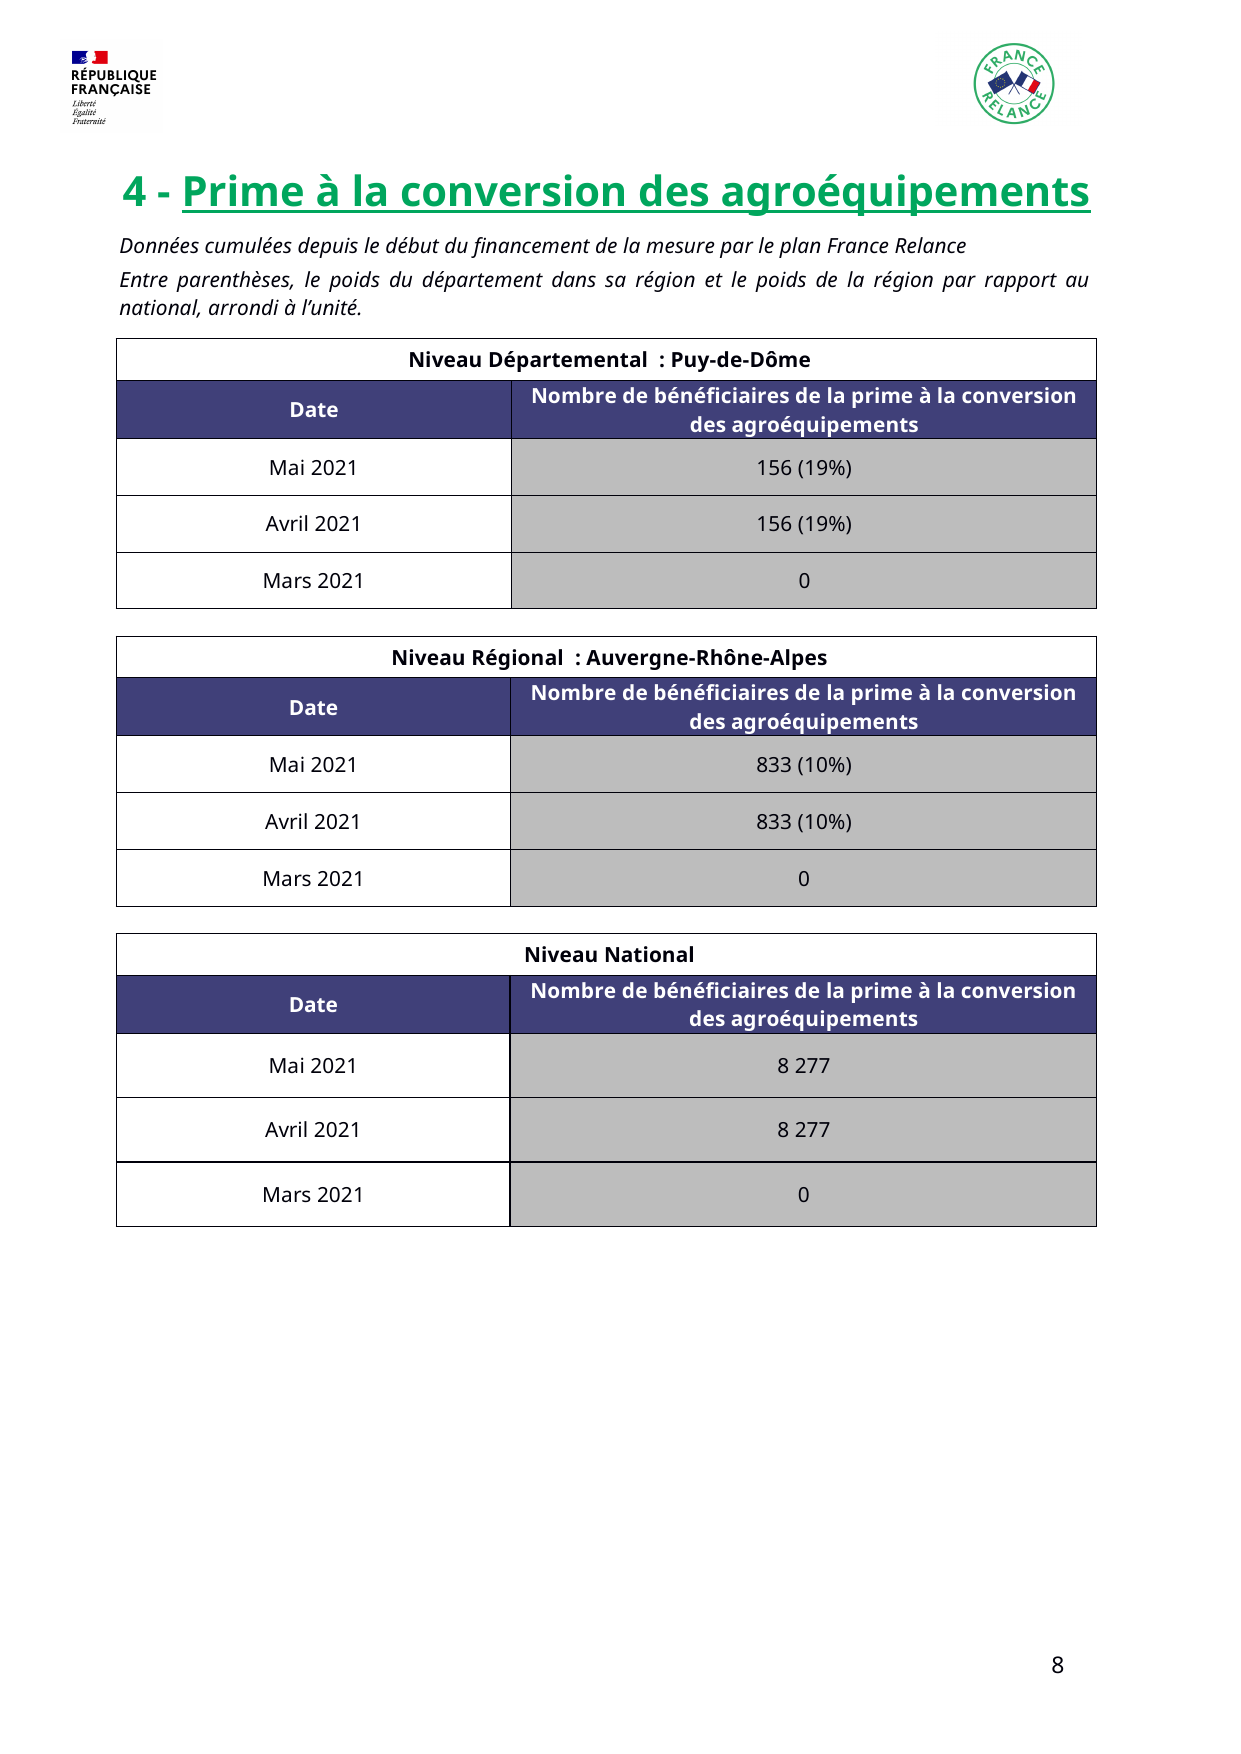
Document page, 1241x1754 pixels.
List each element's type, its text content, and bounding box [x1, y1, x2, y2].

table_cell Date [117, 976, 509, 1033]
table_cell Mai 2021 [117, 736, 510, 792]
table_cell 156 (19%) [512, 439, 1096, 495]
table_cell 156 (19%) [512, 496, 1096, 552]
table_cell Mars 2021 [117, 1163, 509, 1226]
picture [60, 39, 169, 137]
table_cell Date [117, 381, 511, 438]
table_cell 0 [512, 553, 1096, 608]
table_cell 8 277 [511, 1034, 1096, 1097]
text Données cumulées depuis le début du financement de la mesure par le plan France Relance [119, 231, 1094, 260]
table_header Niveau Départemental : Puy-de-Dôme [117, 339, 1096, 380]
table_cell Date [117, 678, 510, 735]
table_cell Mai 2021 [117, 439, 511, 495]
table_header Niveau National [117, 934, 1096, 975]
table_cell 0 [511, 1163, 1096, 1226]
subtitle 4 - Prime à la conversion des agroéquipements [119, 162, 1094, 219]
picture [935, 31, 1093, 126]
table_cell 8 277 [511, 1098, 1096, 1161]
table_cell Avril 2021 [117, 793, 510, 849]
table_cell Avril 2021 [117, 496, 511, 552]
table_cell Mars 2021 [117, 553, 511, 608]
table_cell 833 (10%) [511, 736, 1096, 792]
text Entre parenthèses, le poids du département dans sa région et le poids de la région par rapport au national, arrondi à l’unité. [119, 264, 1094, 322]
table_cell Nombre de bénéficiaires de la prime à la conversion des agroéquipements [511, 678, 1096, 735]
table_header Niveau Régional : Auvergne-Rhône-Alpes [117, 637, 1096, 677]
table_cell Mars 2021 [117, 850, 510, 906]
table_cell 833 (10%) [511, 793, 1096, 849]
table_cell Nombre de bénéficiaires de la prime à la conversion des agroéquipements [512, 381, 1096, 438]
table_cell 0 [511, 850, 1096, 906]
table_cell Avril 2021 [117, 1098, 509, 1161]
table_cell Mai 2021 [117, 1034, 509, 1097]
table_cell Nombre de bénéficiaires de la prime à la conversion des agroéquipements [511, 976, 1096, 1033]
